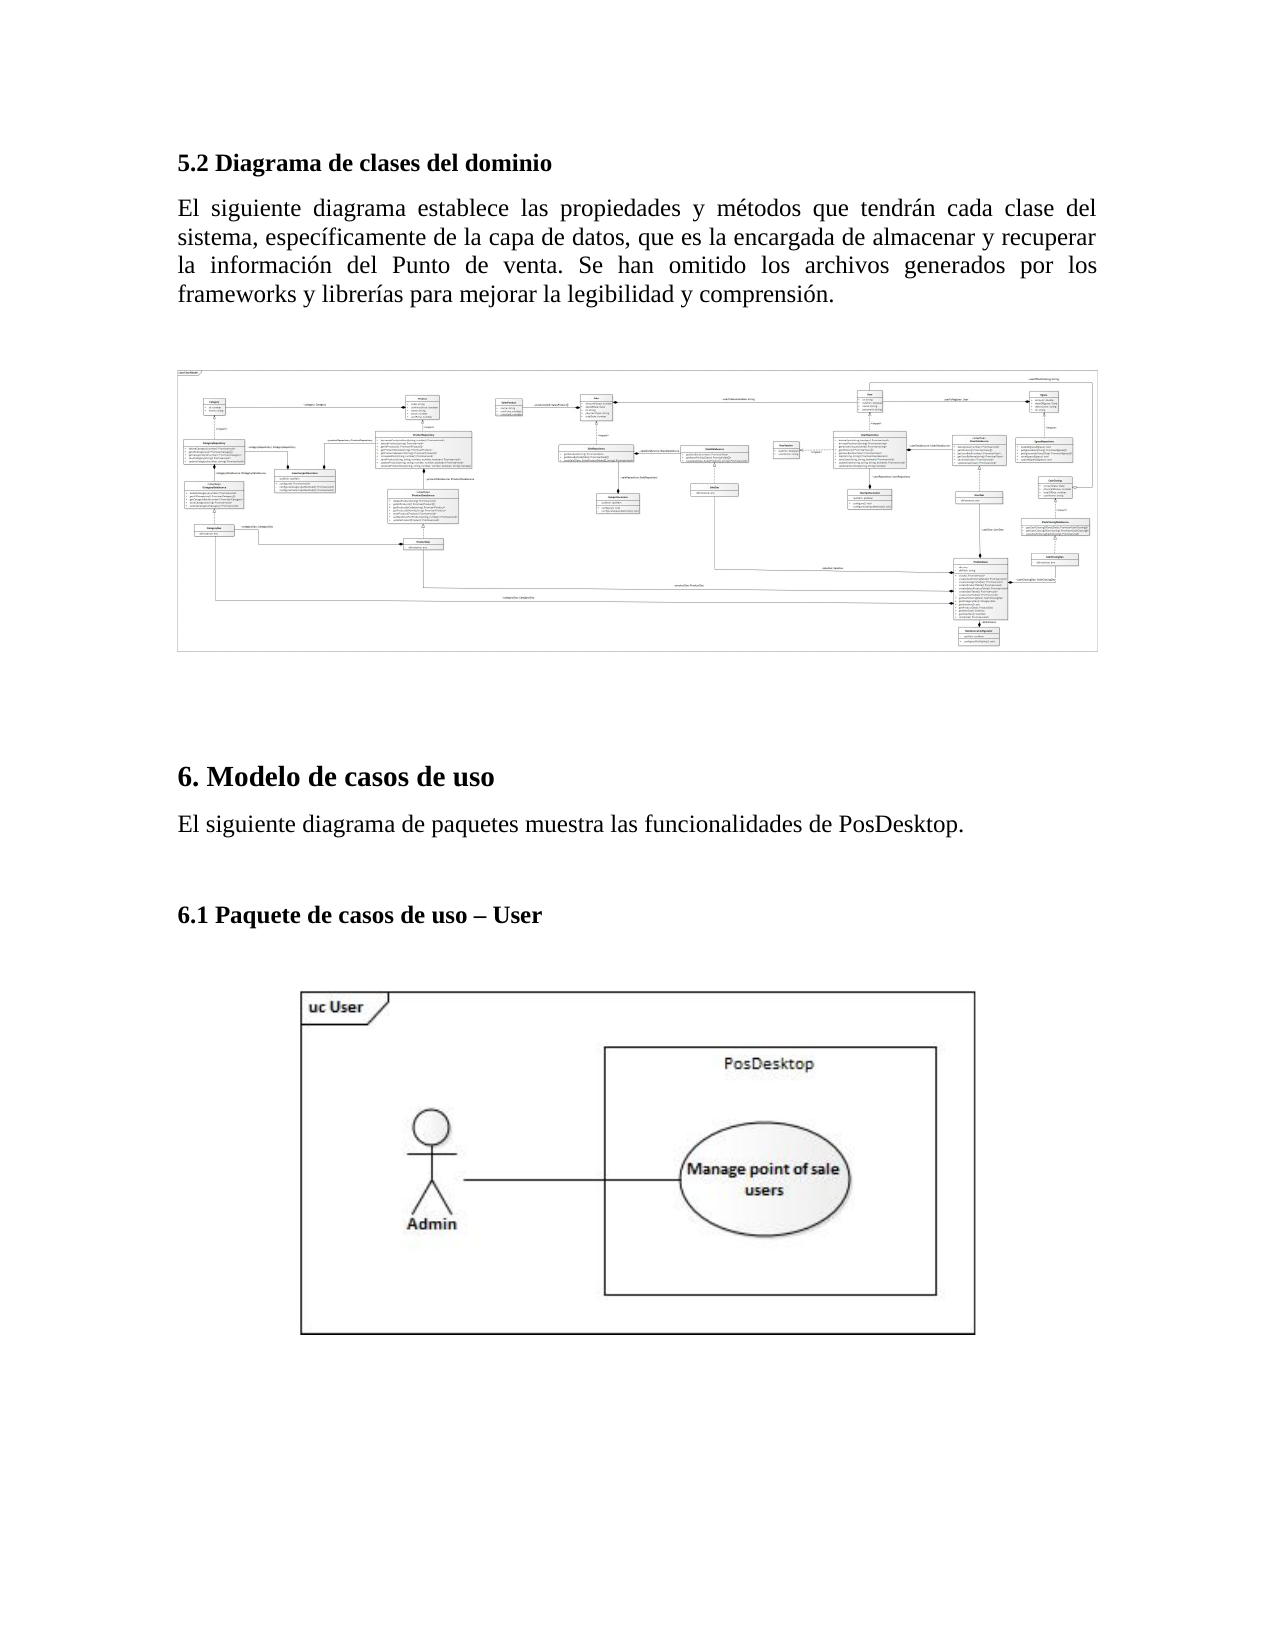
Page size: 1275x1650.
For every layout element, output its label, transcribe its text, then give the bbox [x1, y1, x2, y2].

text El siguiente diagrama de paquetes muestra las funcionalidades de PosDesktop. [177, 809, 1098, 838]
picture [177, 370, 1098, 652]
text 5.2 Diagrama de clases del dominio [177, 148, 1098, 176]
text El siguiente diagrama establece las propiedades y métodos que tendrán cada clase del sistema, específicamente de la capa de datos, que es la encargada de almacenar y recuperar la información del Punto de venta. Se han omitido los archivos generados por los frameworks y librerías para mejorar la legibilidad y comprensión. [177, 193, 1098, 308]
text 6. Modelo de casos de uso [177, 759, 1098, 792]
picture [299, 990, 976, 1335]
text 6.1 Paquete de casos de uso – User [177, 900, 1098, 929]
